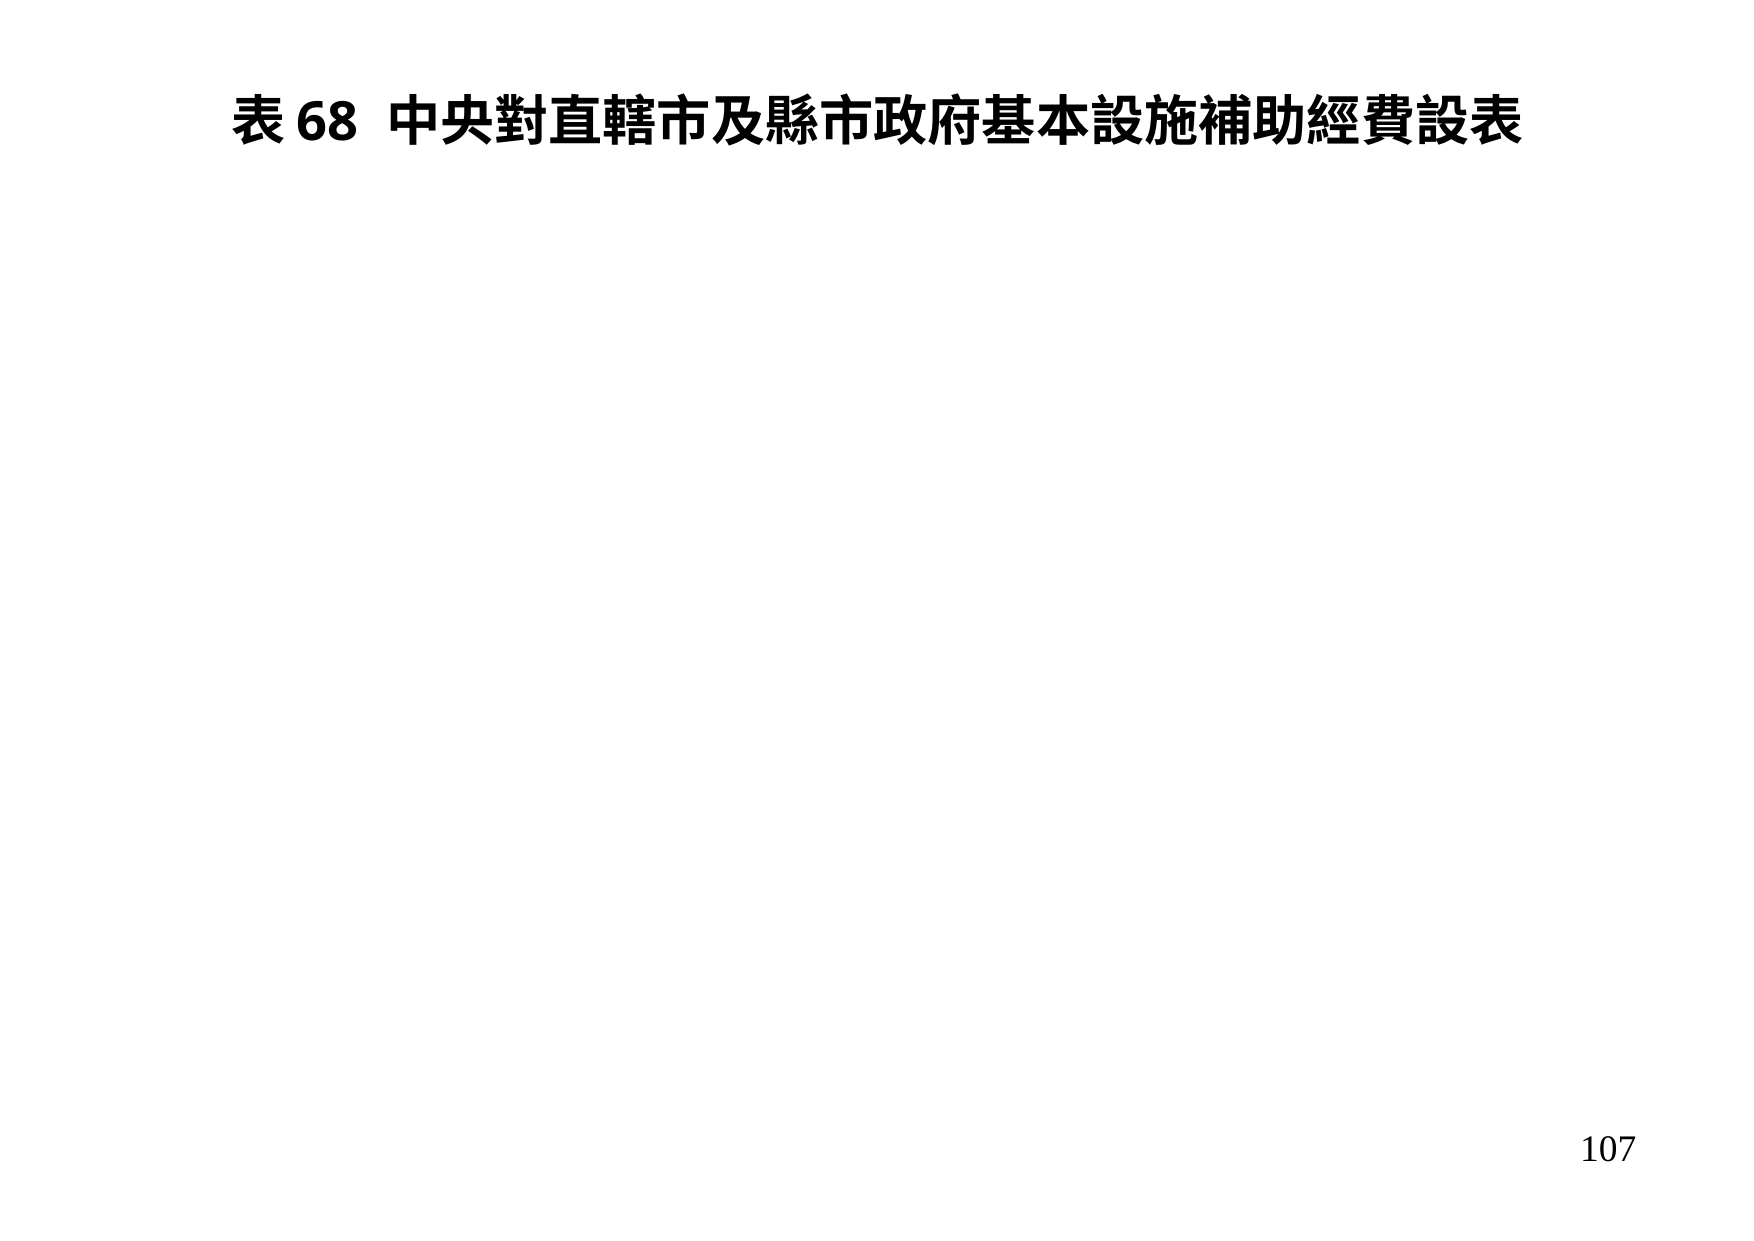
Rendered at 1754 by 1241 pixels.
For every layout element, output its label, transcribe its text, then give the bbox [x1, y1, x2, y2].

text 表68 中央對直轄市及縣市政府基本設施補助經費設表 [118, 61, 1636, 173]
